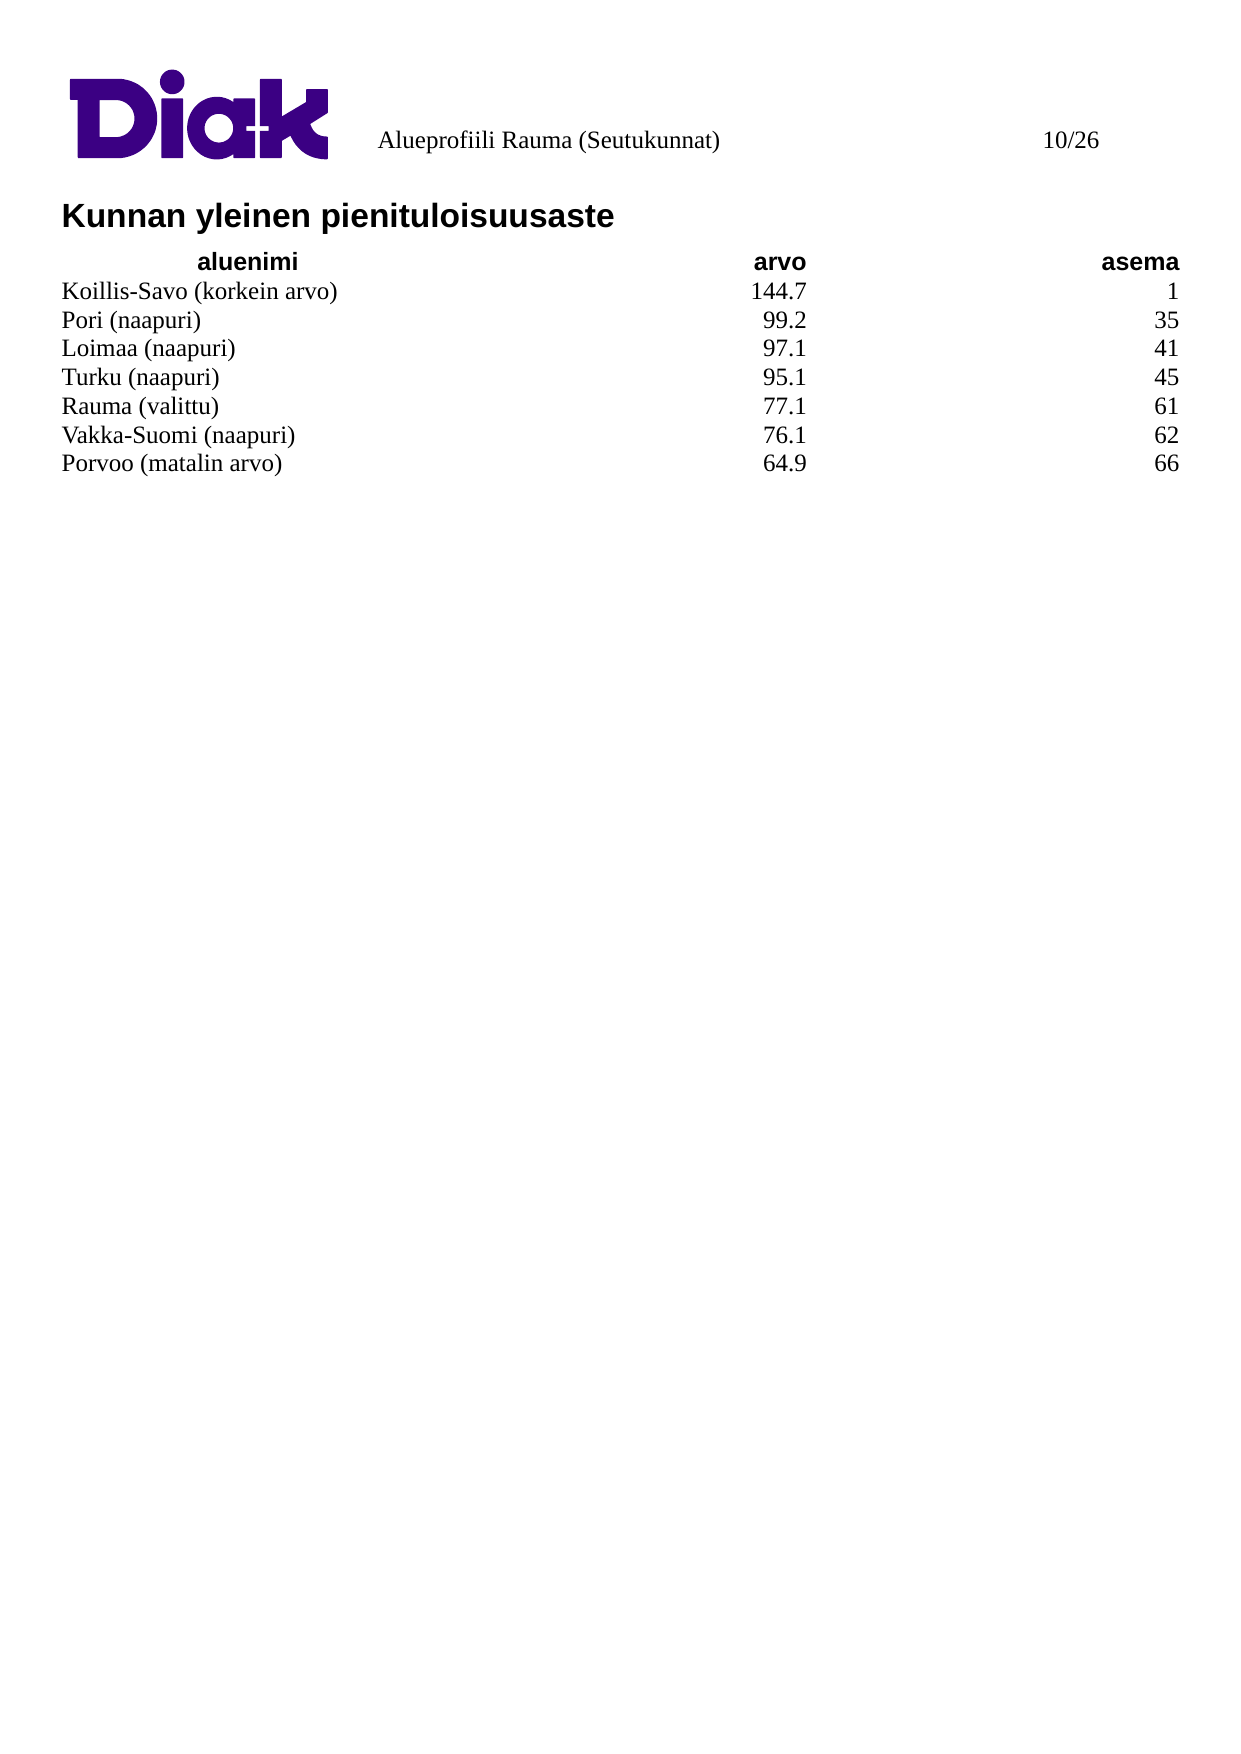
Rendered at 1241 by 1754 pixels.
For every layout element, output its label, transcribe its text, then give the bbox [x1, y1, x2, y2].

table_cell Koillis-Savo (korkein arvo) [61, 276, 434, 305]
table_cell 76.1 [434, 420, 806, 448]
table_cell Porvoo (matalin arvo) [61, 449, 434, 477]
table_cell Rauma (valittu) [61, 391, 434, 420]
table_cell 1 [806, 276, 1179, 305]
table_cell 95.1 [434, 362, 806, 391]
table_cell 64.9 [434, 449, 806, 477]
table_cell 66 [806, 449, 1179, 477]
table_cell 97.1 [434, 334, 806, 362]
table_cell 62 [806, 420, 1179, 448]
subtitle Kunnan yleinen pienituloisuusaste [61, 196, 1179, 235]
table_cell 61 [806, 391, 1179, 420]
table_cell Turku (naapuri) [61, 362, 434, 391]
table_cell 45 [806, 362, 1179, 391]
table_cell 144.7 [434, 276, 806, 305]
table_cell 35 [806, 305, 1179, 333]
table_cell 99.2 [434, 305, 806, 333]
table_cell Loimaa (naapuri) [61, 334, 434, 362]
table_cell Pori (naapuri) [61, 305, 434, 333]
table_header arvo [434, 247, 806, 276]
table_header aluenimi [61, 247, 434, 276]
table_cell 41 [806, 334, 1179, 362]
table_cell 77.1 [434, 391, 806, 420]
table_cell Vakka-Suomi (naapuri) [61, 420, 434, 448]
table_header asema [806, 247, 1179, 276]
